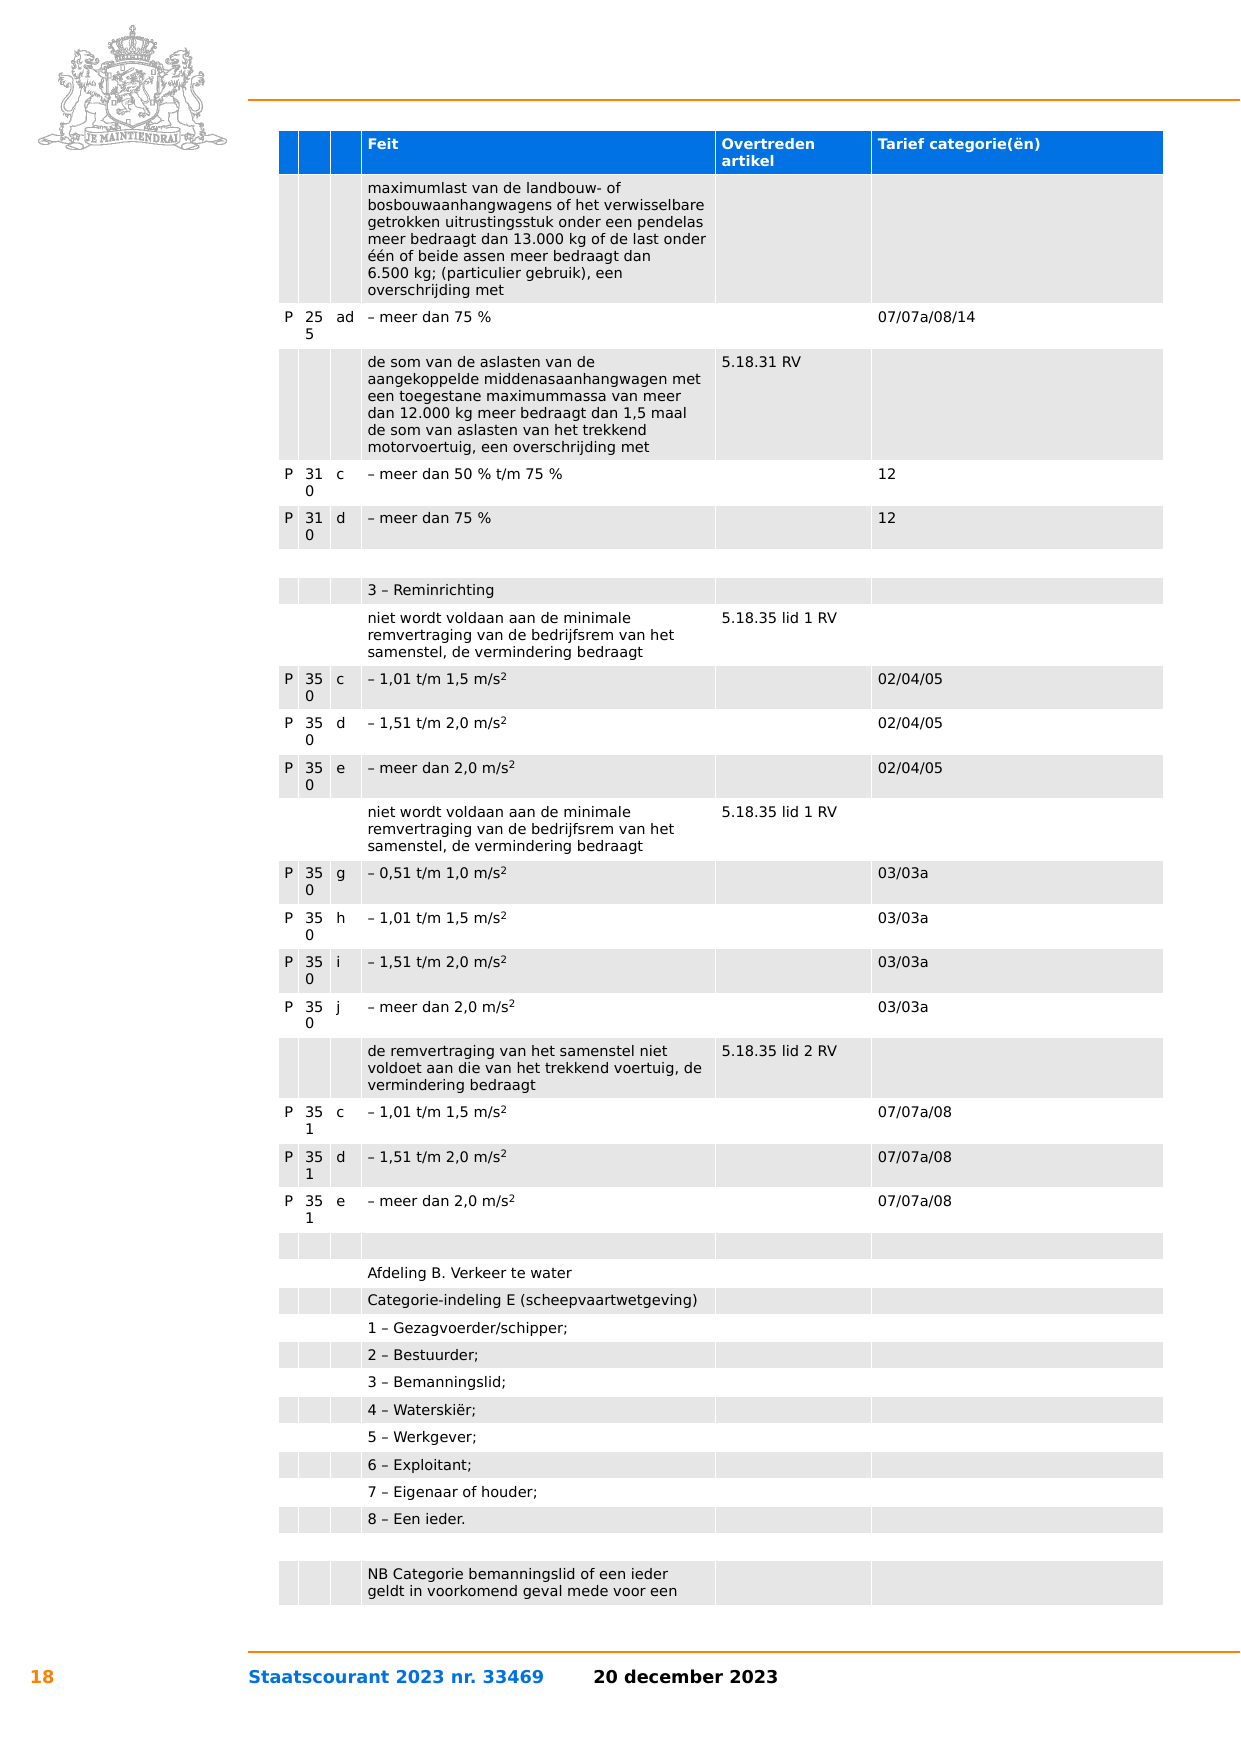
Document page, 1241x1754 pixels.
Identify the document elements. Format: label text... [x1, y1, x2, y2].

table_cell [872, 799, 1163, 859]
table_cell [872, 1507, 1163, 1533]
table_cell [716, 1370, 871, 1396]
table_cell [716, 506, 871, 549]
table_cell [872, 578, 1163, 604]
table_cell [279, 1397, 298, 1423]
table_cell 03/03a [872, 905, 1163, 948]
table_cell [872, 1233, 1163, 1259]
table_cell [716, 1288, 871, 1314]
table_cell [331, 1452, 361, 1478]
table_cell [299, 1038, 330, 1098]
table_cell [872, 1315, 1163, 1341]
table_cell [716, 175, 871, 303]
table_cell 350 [299, 949, 330, 993]
table_cell [872, 1288, 1163, 1314]
table_cell ad [331, 305, 361, 348]
table_header Feit [362, 131, 715, 174]
table_cell [872, 349, 1163, 460]
table_cell – 1,01 t/m 1,5 m/s2 [362, 905, 715, 948]
table_cell [716, 578, 871, 604]
table_cell [299, 1507, 330, 1533]
table_cell [716, 666, 871, 709]
table_cell 03/03a [872, 994, 1163, 1037]
table_cell 350 [299, 666, 330, 709]
table_cell [299, 1370, 330, 1396]
table_cell 02/04/05 [872, 666, 1163, 709]
table_cell [331, 1534, 361, 1560]
table_cell [331, 349, 361, 460]
table_cell [716, 711, 871, 754]
table_cell 07/07a/08 [872, 1100, 1163, 1143]
table_cell [279, 1507, 298, 1533]
table_cell d [331, 1144, 361, 1187]
table_cell [299, 1561, 330, 1605]
table_cell 351 [299, 1188, 330, 1232]
table_cell 07/07a/08 [872, 1144, 1163, 1187]
table_cell [716, 905, 871, 948]
table_cell 1 – Gezagvoerder/schipper; [362, 1315, 715, 1341]
table_cell 5.18.31 RV [716, 349, 871, 460]
table_cell [872, 1342, 1163, 1368]
table_cell [279, 1233, 298, 1259]
table_cell [716, 1452, 871, 1478]
table_cell e [331, 755, 361, 798]
table_cell i [331, 949, 361, 993]
table_cell [716, 949, 871, 993]
table_cell [872, 1479, 1163, 1506]
table_cell 255 [299, 305, 330, 348]
table_cell [299, 1260, 330, 1286]
table_cell [299, 605, 330, 665]
table_cell 350 [299, 905, 330, 948]
table_cell P [279, 949, 298, 993]
table_cell 2 – Bestuurder; [362, 1342, 715, 1368]
table_cell P [279, 666, 298, 709]
table_cell 03/03a [872, 949, 1163, 993]
table_cell 350 [299, 755, 330, 798]
table_cell c [331, 461, 361, 504]
table_cell 03/03a [872, 861, 1163, 904]
table_cell [299, 1424, 330, 1451]
table_cell [872, 175, 1163, 303]
table_cell [716, 861, 871, 904]
table_cell NB Categorie bemanningslid of een ieder geldt in voorkomend geval mede voor een [362, 1561, 715, 1605]
table_cell [331, 1233, 361, 1259]
picture [38, 25, 227, 150]
table_cell [872, 605, 1163, 665]
table_cell 12 [872, 461, 1163, 504]
table_cell h [331, 905, 361, 948]
table_cell 02/04/05 [872, 711, 1163, 754]
table_header Tarief categorie(ën) [872, 131, 1163, 174]
table_cell [362, 1233, 715, 1259]
table_cell [279, 1342, 298, 1368]
table_cell [716, 305, 871, 348]
table_cell [362, 1534, 715, 1560]
table_cell [331, 175, 361, 303]
table_header [299, 131, 330, 174]
table_cell 351 [299, 1144, 330, 1187]
table_cell [716, 1144, 871, 1187]
table_cell [872, 1370, 1163, 1396]
table_cell [716, 1100, 871, 1143]
table_cell [299, 1315, 330, 1341]
table_cell [872, 1561, 1163, 1605]
table_cell [331, 1370, 361, 1396]
table_cell 350 [299, 994, 330, 1037]
table_cell 5.18.35 lid 1 RV [716, 799, 871, 859]
table_cell – 1,01 t/m 1,5 m/s2 [362, 666, 715, 709]
table_cell c [331, 666, 361, 709]
table_cell e [331, 1188, 361, 1232]
table_cell [279, 1424, 298, 1451]
table_cell 350 [299, 861, 330, 904]
table_cell j [331, 994, 361, 1037]
table_cell [279, 1288, 298, 1314]
table_cell 07/07a/08/14 [872, 305, 1163, 348]
table_cell [279, 1260, 298, 1286]
table_cell [362, 550, 715, 576]
table_cell – meer dan 2,0 m/s2 [362, 755, 715, 798]
table_cell [872, 1038, 1163, 1098]
table_cell [299, 550, 330, 576]
table_cell P [279, 461, 298, 504]
table_cell [872, 1452, 1163, 1478]
table_cell 5.18.35 lid 2 RV [716, 1038, 871, 1098]
table_cell 12 [872, 506, 1163, 549]
table_cell [299, 1233, 330, 1259]
table_cell [279, 1452, 298, 1478]
table_cell [299, 1479, 330, 1506]
table_cell P [279, 506, 298, 549]
table_cell Categorie-indeling E (scheepvaartwetgeving) [362, 1288, 715, 1314]
table_cell [331, 1424, 361, 1451]
table_cell [299, 175, 330, 303]
table_cell [299, 799, 330, 859]
table_cell [872, 1534, 1163, 1560]
table_cell – 1,51 t/m 2,0 m/s2 [362, 949, 715, 993]
table_cell – meer dan 75 % [362, 506, 715, 549]
table_cell [331, 1315, 361, 1341]
table_cell [279, 605, 298, 665]
table_cell [331, 1288, 361, 1314]
table_cell d [331, 506, 361, 549]
table_cell [279, 799, 298, 859]
table_cell [299, 1288, 330, 1314]
table_header Overtreden artikel [716, 131, 871, 174]
table_cell P [279, 1144, 298, 1187]
table_cell [716, 1233, 871, 1259]
table_cell [299, 1534, 330, 1560]
table_cell [279, 1370, 298, 1396]
table_cell de remvertraging van het samenstel niet voldoet aan die van het trekkend voertuig, de vermindering bedraagt [362, 1038, 715, 1098]
table_cell [299, 349, 330, 460]
table_cell [716, 1534, 871, 1560]
table_cell [331, 1342, 361, 1368]
table_cell [716, 1397, 871, 1423]
table_cell P [279, 755, 298, 798]
table_cell [716, 1342, 871, 1368]
table_cell – meer dan 50 % t/m 75 % [362, 461, 715, 504]
table_cell [872, 1397, 1163, 1423]
table_cell [279, 1479, 298, 1506]
table_cell [279, 1315, 298, 1341]
table_cell 350 [299, 711, 330, 754]
table_cell c [331, 1100, 361, 1143]
table_cell 351 [299, 1100, 330, 1143]
table_cell g [331, 861, 361, 904]
table_cell [279, 1038, 298, 1098]
table_cell niet wordt voldaan aan de minimale remvertraging van de bedrijfsrem van het samenstel, de vermindering bedraagt [362, 605, 715, 665]
table_cell – 1,51 t/m 2,0 m/s2 [362, 711, 715, 754]
table_cell P [279, 711, 298, 754]
table_cell [299, 1452, 330, 1478]
table_cell – meer dan 75 % [362, 305, 715, 348]
table_cell [716, 550, 871, 576]
table_cell [299, 578, 330, 604]
table_cell [716, 994, 871, 1037]
table_cell [331, 1561, 361, 1605]
table_cell – 1,51 t/m 2,0 m/s2 [362, 1144, 715, 1187]
table_cell [331, 550, 361, 576]
table_header [279, 131, 298, 174]
table_cell [716, 1260, 871, 1286]
table_cell [872, 1260, 1163, 1286]
table_cell niet wordt voldaan aan de minimale remvertraging van de bedrijfsrem van het samenstel, de vermindering bedraagt [362, 799, 715, 859]
table_cell 3 – Bemanningslid; [362, 1370, 715, 1396]
table_cell [279, 1534, 298, 1560]
table_cell [299, 1342, 330, 1368]
table_cell P [279, 994, 298, 1037]
table_cell 6 – Exploitant; [362, 1452, 715, 1478]
table_cell [716, 1188, 871, 1232]
table_cell – meer dan 2,0 m/s2 [362, 1188, 715, 1232]
table_cell [716, 1315, 871, 1341]
table_cell [331, 1479, 361, 1506]
table_cell P [279, 1100, 298, 1143]
table_header [331, 131, 361, 174]
table_cell de som van de aslasten van de aangekoppelde middenasaanhangwagen met een toegestane maximummassa van meer dan 12.000 kg meer bedraagt dan 1,5 maal de som van aslasten van het trekkend motorvoertuig, een overschrijding met [362, 349, 715, 460]
table_cell 4 – Waterskiër; [362, 1397, 715, 1423]
table_cell [716, 1561, 871, 1605]
table_cell 310 [299, 461, 330, 504]
table_cell [716, 755, 871, 798]
table_cell [716, 1479, 871, 1506]
table_cell [279, 175, 298, 303]
table_cell 310 [299, 506, 330, 549]
table_cell 8 – Een ieder. [362, 1507, 715, 1533]
table_cell [331, 1038, 361, 1098]
table_cell P [279, 861, 298, 904]
table_cell – 1,01 t/m 1,5 m/s2 [362, 1100, 715, 1143]
table_cell [279, 349, 298, 460]
table_cell [331, 799, 361, 859]
table_cell 5.18.35 lid 1 RV [716, 605, 871, 665]
table_cell [331, 605, 361, 665]
table_cell [331, 1397, 361, 1423]
table_cell – 0,51 t/m 1,0 m/s2 [362, 861, 715, 904]
table_cell 3 – Reminrichting [362, 578, 715, 604]
table_cell 07/07a/08 [872, 1188, 1163, 1232]
table_cell P [279, 305, 298, 348]
table_cell maximumlast van de landbouw- of bosbouwaanhangwagens of het verwisselbare getrokken uitrustingsstuk onder een pendelas meer bedraagt dan 13.000 kg of de last onder één of beide assen meer bedraagt dan 6.500 kg; (particulier gebruik), een overschrijding met [362, 175, 715, 303]
table_cell 7 – Eigenaar of houder; [362, 1479, 715, 1506]
table_cell [872, 1424, 1163, 1451]
table_cell [279, 1561, 298, 1605]
table_cell P [279, 1188, 298, 1232]
table_cell [331, 1507, 361, 1533]
table_cell d [331, 711, 361, 754]
table_cell – meer dan 2,0 m/s2 [362, 994, 715, 1037]
table_cell [716, 1507, 871, 1533]
table_cell [716, 1424, 871, 1451]
table_cell [279, 550, 298, 576]
table_cell Afdeling B. Verkeer te water [362, 1260, 715, 1286]
table_cell [331, 578, 361, 604]
table_cell [872, 550, 1163, 576]
table_cell 02/04/05 [872, 755, 1163, 798]
table_cell 5 – Werkgever; [362, 1424, 715, 1451]
table_cell [279, 578, 298, 604]
table_cell P [279, 905, 298, 948]
table_cell [331, 1260, 361, 1286]
table_cell [299, 1397, 330, 1423]
table_cell [716, 461, 871, 504]
